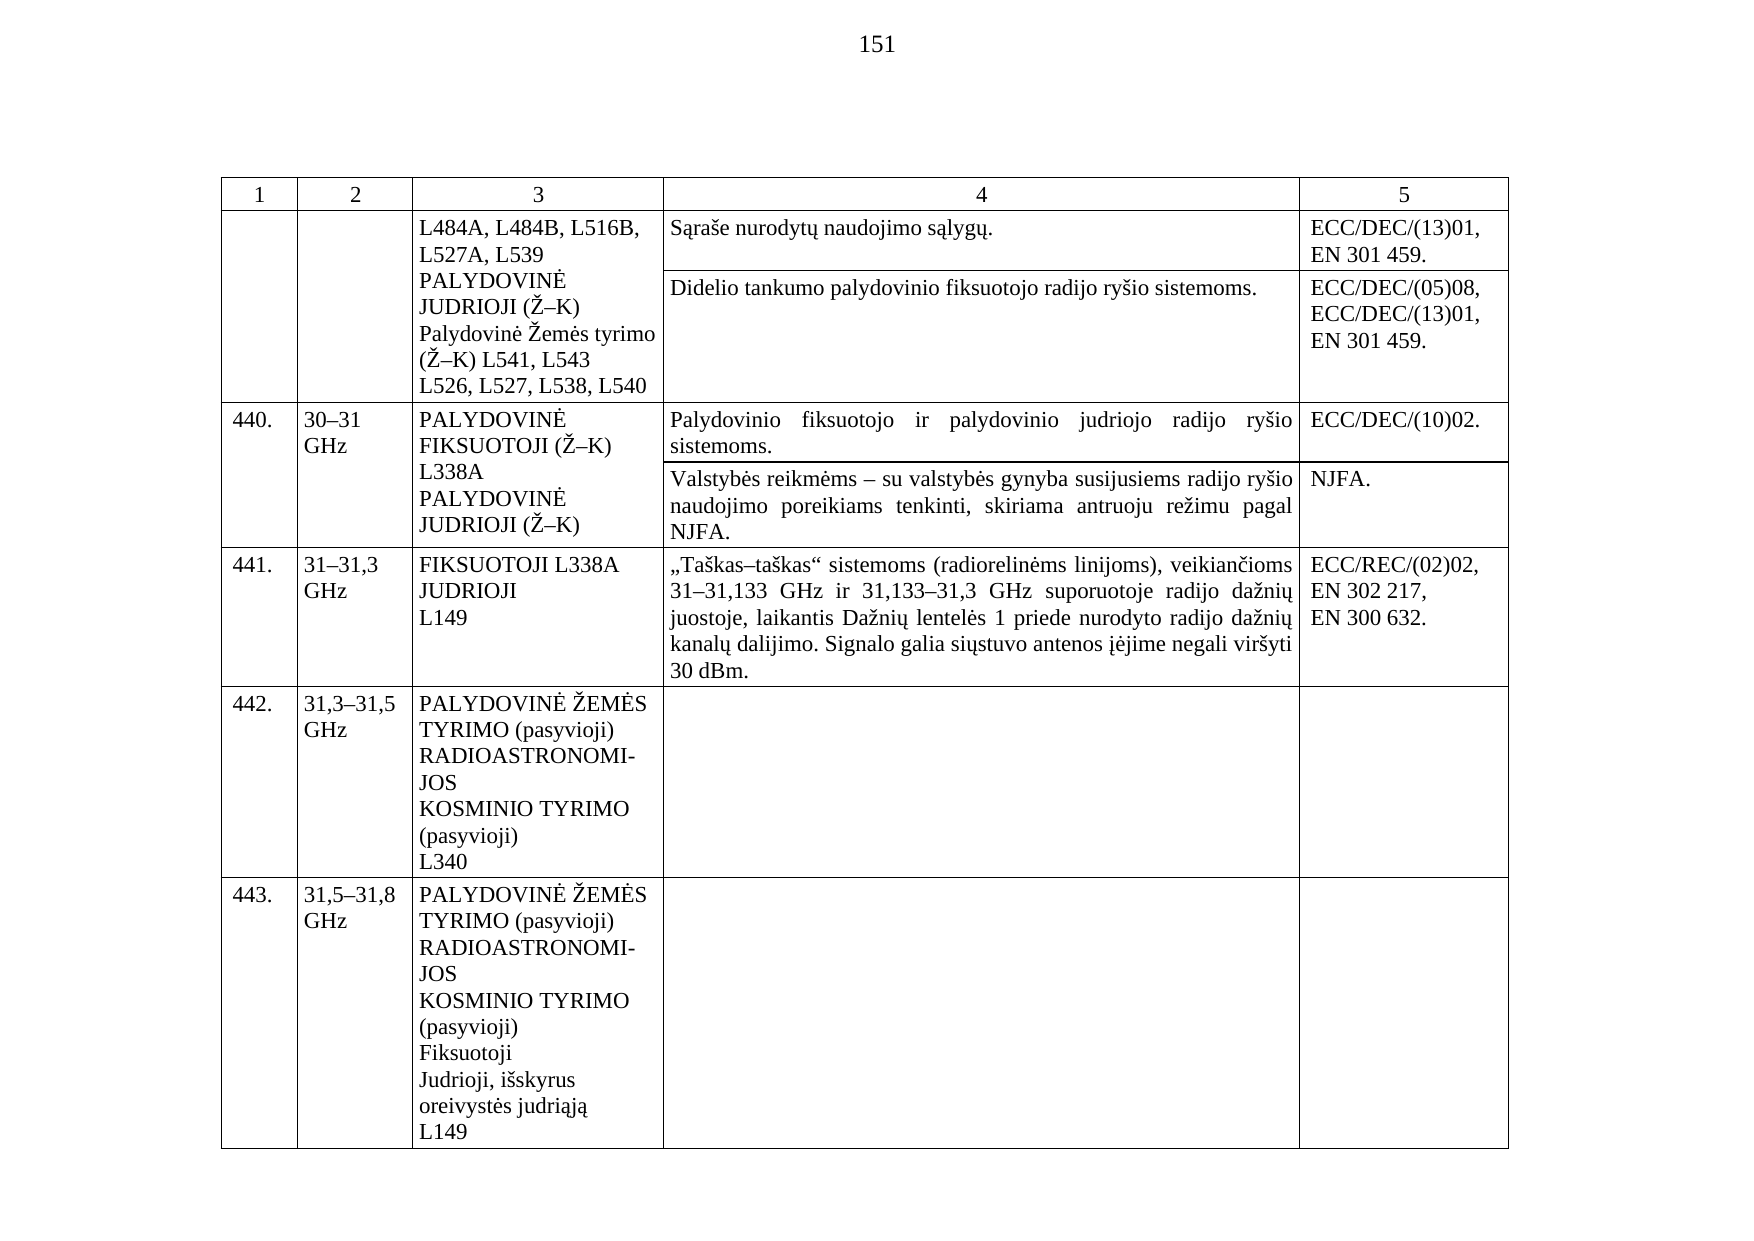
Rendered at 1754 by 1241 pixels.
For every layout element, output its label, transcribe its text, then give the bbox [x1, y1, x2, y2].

table_header 5 [1300, 178, 1508, 210]
table_cell [298, 211, 412, 402]
table_header 3 [413, 178, 663, 210]
table_cell 31,5–31,8 GHz [298, 878, 412, 1148]
table_header 2 [298, 178, 412, 210]
table_cell Sąraše nurodytų naudojimo sąlygų. [664, 211, 1299, 270]
table_cell L484A, L484B, L516B, L527A, L539 PALYDOVINĖ JUDRIOJI (Ž–K) Palydovinė Žemės tyrimo (Ž–K) L541, L543 L526, L527, L538, L540 [413, 211, 663, 402]
table_cell 440. [222, 403, 297, 547]
table_header 1 [222, 178, 297, 210]
table_cell NJFA. [1300, 463, 1508, 547]
table_cell Valstybės reikmėms – su valstybės gynyba susijusiems radijo ryšio naudojimo poreikiams tenkinti, skiriama antruoju režimu pagal NJFA. [664, 463, 1299, 547]
table_cell [1300, 687, 1508, 877]
table_cell 441. [222, 548, 297, 686]
table_cell [222, 211, 297, 402]
table_cell ECC/DEC/(10)02. [1300, 403, 1508, 461]
table_cell 31–31,3 GHz [298, 548, 412, 686]
table_cell [664, 687, 1299, 877]
table_cell Didelio tankumo palydovinio fiksuotojo radijo ryšio sistemoms. [664, 271, 1299, 402]
table_cell [1300, 878, 1508, 1148]
table_cell ECC/REC/(02)02, EN 302 217, EN 300 632. [1300, 548, 1508, 686]
table_cell „Taškas–taškas“ sistemoms (radiorelinėms linijoms), veikiančioms 31–31,133 GHz ir 31,133–31,3 GHz suporuotoje radijo dažnių juostoje, laikantis Dažnių lentelės 1 priede nurodyto radijo dažnių kanalų dalijimo. Signalo galia siųstuvo antenos įėjime negali viršyti 30 dBm. [664, 548, 1299, 686]
table_cell 442. [222, 687, 297, 877]
table_cell PALYDOVINĖ FIKSUOTOJI (Ž–K) L338A PALYDOVINĖ JUDRIOJI (Ž–K) [413, 403, 663, 547]
table_cell Palydovinio fiksuotojo ir palydovinio judriojo radijo ryšio sistemoms. [664, 403, 1299, 461]
table_cell ECC/DEC/(13)01, EN 301 459. [1300, 211, 1508, 270]
table_cell 30–31 GHz [298, 403, 412, 547]
table_cell PALYDOVINĖ ŽEMĖS TYRIMO (pasyvioji) RADIOASTRONOMI-JOS KOSMINIO TYRIMO (pasyvioji) Fiksuotoji Judrioji, išskyrus oreivystės judriąją L149 [413, 878, 663, 1148]
table_cell 31,3–31,5 GHz [298, 687, 412, 877]
table_cell FIKSUOTOJI L338A JUDRIOJI L149 [413, 548, 663, 686]
table_cell [664, 878, 1299, 1148]
table_cell PALYDOVINĖ ŽEMĖS TYRIMO (pasyvioji) RADIOASTRONOMI-JOS KOSMINIO TYRIMO (pasyvioji) L340 [413, 687, 663, 877]
table_cell 443. [222, 878, 297, 1148]
table_cell ECC/DEC/(05)08, ECC/DEC/(13)01, EN 301 459. [1300, 271, 1508, 402]
table_header 4 [664, 178, 1299, 210]
